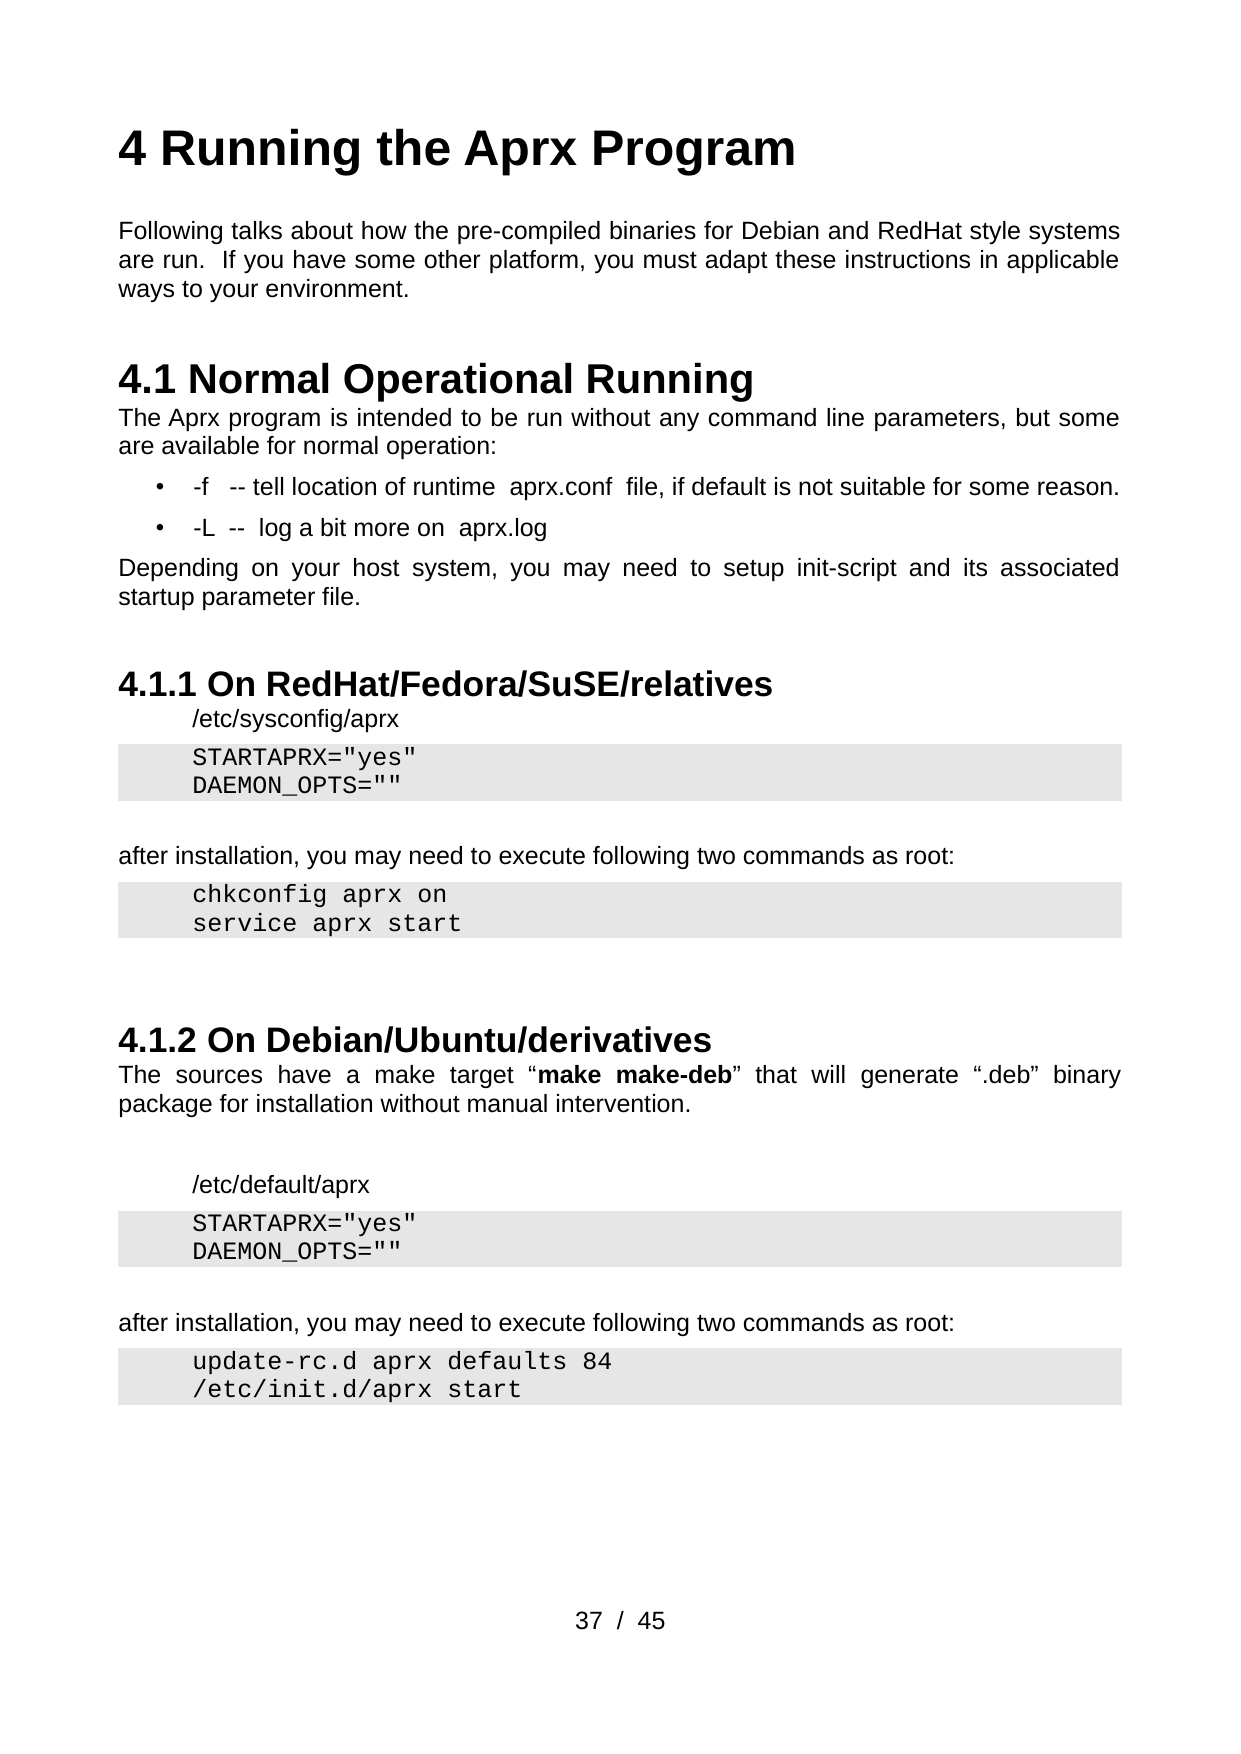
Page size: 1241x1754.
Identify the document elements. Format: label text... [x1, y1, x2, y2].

list -f -- tell location of runtime aprx.conf file, if default is not suitable for some reason. [156, 472, 1122, 501]
list -L -- log a bit more on aprx.log [156, 512, 1122, 541]
text /etc/default/aprx [118, 1170, 1122, 1199]
text /etc/sysconfig/aprx [118, 704, 1122, 732]
subtitle Running the Aprx Program [118, 118, 1122, 176]
text DAEMON_OPTS="" [118, 1239, 1122, 1267]
text Following talks about how the pre-compiled binaries for Debian and RedHat style systems are run. If you have some other platform, you must adapt these instructions in applicable ways to your environment. [118, 216, 1122, 302]
subtitle Normal Operational Running [118, 355, 1122, 403]
text STARTAPRX="yes" [118, 744, 1122, 772]
text The Aprx program is intended to be run without any command line parameters, but some are available for normal operation: [118, 403, 1122, 460]
text service aprx start [118, 910, 1122, 938]
text STARTAPRX="yes" [118, 1211, 1122, 1239]
text /etc/init.d/aprx start [118, 1377, 1122, 1405]
subtitle On RedHat/Fedora/SuSE/relatives [118, 663, 1122, 704]
text update-rc.d aprx defaults 84 [118, 1348, 1122, 1377]
text after installation, you may need to execute following two commands as root: [118, 1308, 1122, 1337]
subtitle On Debian/Ubuntu/derivatives [118, 1019, 1122, 1060]
text The sources have a make target “make make-deb” that will generate “.deb” binary package for installation without manual intervention. [118, 1060, 1122, 1118]
text Depending on your host system, you may need to setup init-script and its associated startup parameter file. [118, 553, 1122, 611]
text after installation, you may need to execute following two commands as root: [118, 841, 1122, 870]
text DAEMON_OPTS="" [118, 772, 1122, 801]
text chkconfig aprx on [118, 882, 1122, 910]
